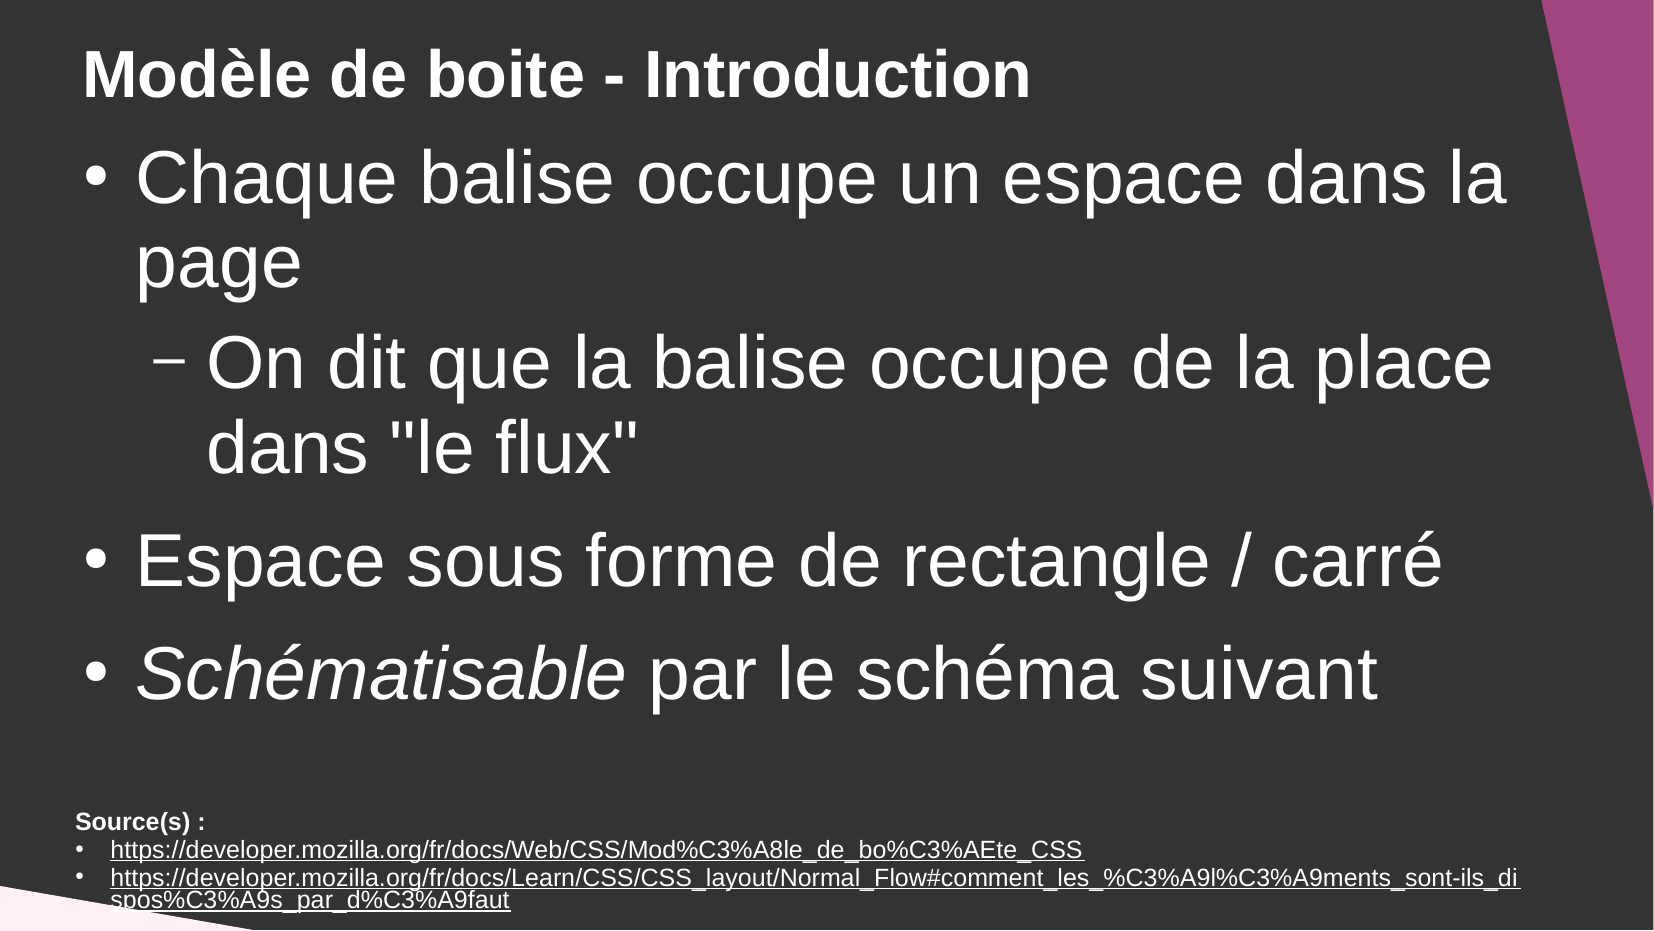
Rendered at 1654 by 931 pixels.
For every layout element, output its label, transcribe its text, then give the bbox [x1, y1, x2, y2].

text_box [0, 885, 259, 931]
text_box Source(s) : https://developer.mozilla.org/fr/docs/Web/CSS/Mod%C3%A8le_de_bo%C3%AEte_CSS https://developer.mozilla.org/fr/docs/Learn/CSS/CSS_layout/Normal_Flow#comment_les_%C3%A9l%C3%A9ments_sont-ils_dispos%C3%A9s_par_d%C3%A9faut [60, 800, 1546, 927]
text_box [1541, 0, 1654, 513]
title Modèle de boite - Introduction [82, 37, 1571, 112]
list Chaque balise occupe un espace dans la page On dit que la balise occupe de la place dans "le flux" Espace sous forme de rectangle / carré Schématisable par le schéma suivant [64, 135, 1604, 745]
